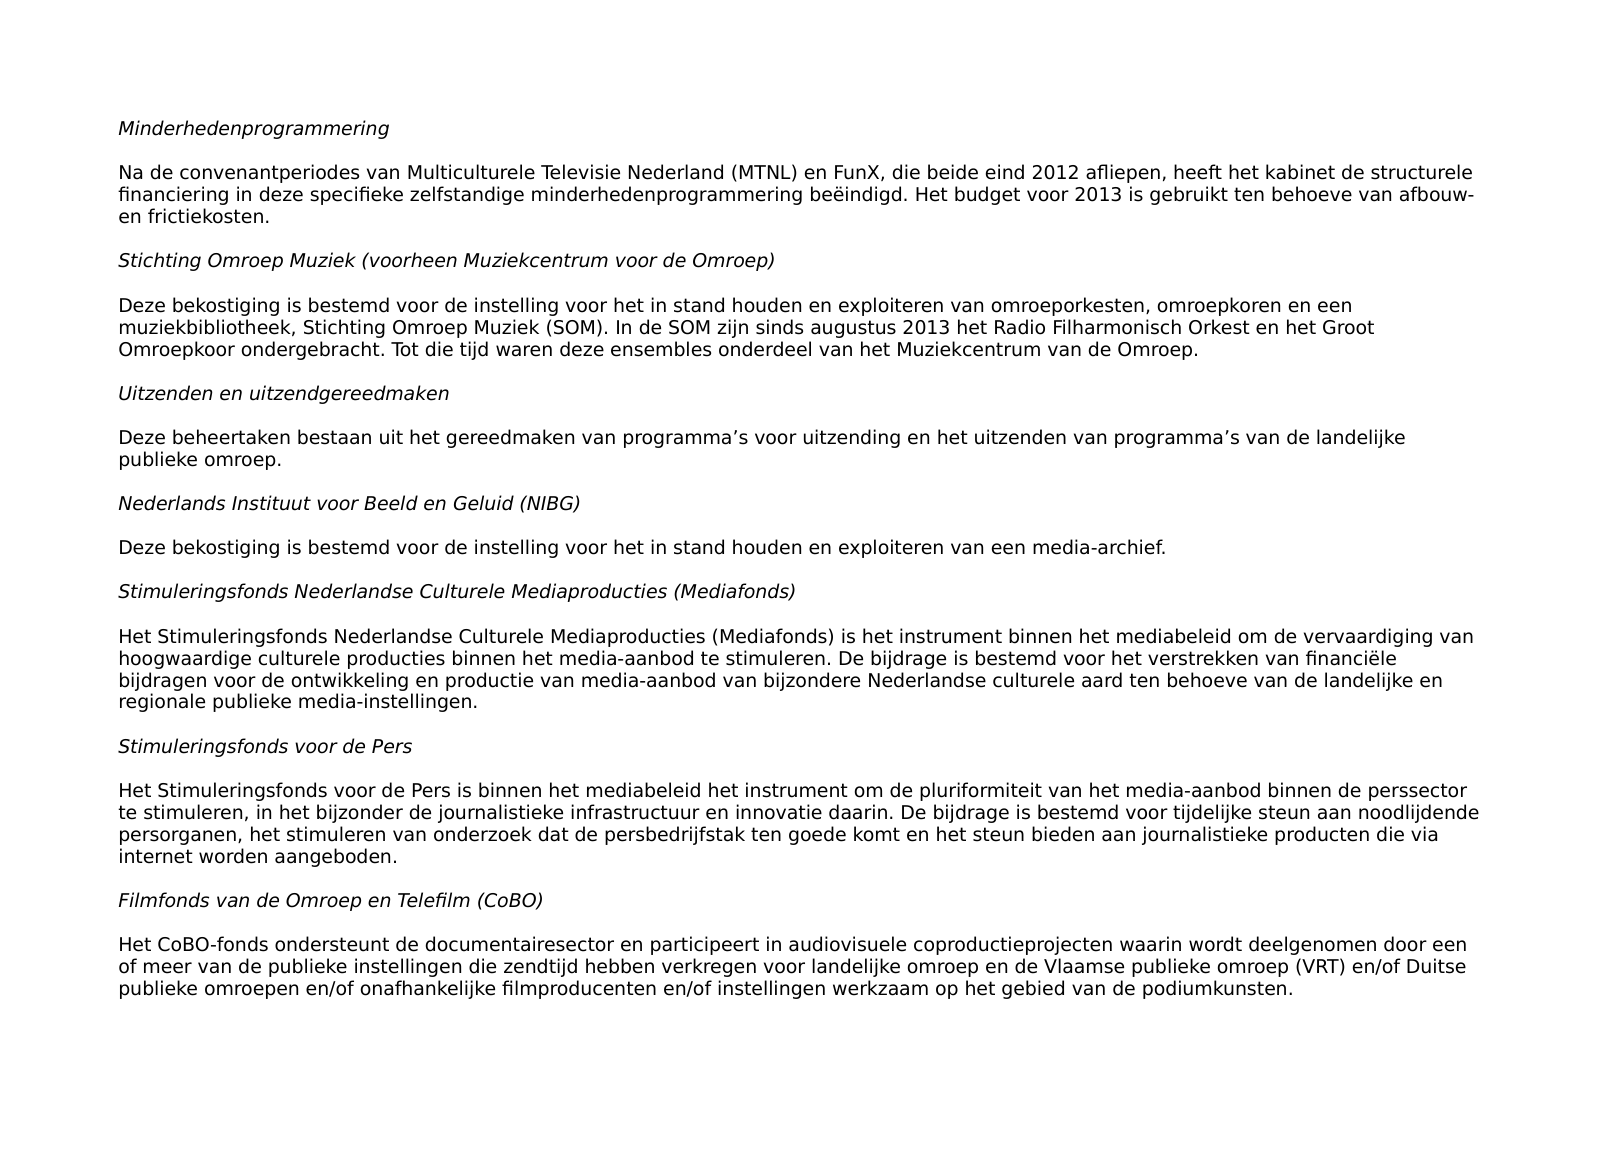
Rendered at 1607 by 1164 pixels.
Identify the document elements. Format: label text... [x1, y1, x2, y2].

text Het CoBO-fonds ondersteunt de documentairesector en participeert in audiovisuele coproductieprojecten waarin wordt deelgenomen door een of meer van de publieke instellingen die zendtijd hebben verkregen voor landelijke omroep en de Vlaamse publieke omroep (VRT) en/of Duitse publieke omroepen en/of onafhankelijke filmproducenten en/of instellingen werkzaam op het gebied van de podiumkunsten. [118, 934, 1488, 1000]
subtitle Nederlands Instituut voor Beeld en Geluid (NIBG) [118, 493, 1488, 515]
subtitle Filmfonds van de Omroep en Telefilm (CoBO) [118, 890, 1488, 912]
text Na de convenantperiodes van Multiculturele Televisie Nederland (MTNL) en FunX, die beide eind 2012 afliepen, heeft het kabinet de structurele financiering in deze specifieke zelfstandige minderhedenprogrammering beëindigd. Het budget voor 2013 is gebruikt ten behoeve van afbouw- en frictiekosten. [118, 162, 1488, 228]
subtitle Stichting Omroep Muziek (voorheen Muziekcentrum voor de Omroep) [118, 250, 1488, 272]
text Het Stimuleringsfonds Nederlandse Culturele Mediaproducties (Mediafonds) is het instrument binnen het mediabeleid om de vervaardiging van hoogwaardige culturele producties binnen het media-aanbod te stimuleren. De bijdrage is bestemd voor het verstrekken van financiële bijdragen voor de ontwikkeling en productie van media-aanbod van bijzondere Nederlandse culturele aard ten behoeve van de landelijke en regionale publieke media-instellingen. [118, 626, 1488, 713]
subtitle Minderhedenprogrammering [118, 118, 1488, 140]
text Deze bekostiging is bestemd voor de instelling voor het in stand houden en exploiteren van een media-archief. [118, 537, 1488, 559]
subtitle Stimuleringsfonds Nederlandse Culturele Mediaproducties (Mediafonds) [118, 581, 1488, 603]
text Deze beheertaken bestaan uit het gereedmaken van programma’s voor uitzending en het uitzenden van programma’s van de landelijke publieke omroep. [118, 427, 1488, 471]
subtitle Stimuleringsfonds voor de Pers [118, 736, 1488, 758]
subtitle Uitzenden en uitzendgereedmaken [118, 383, 1488, 405]
text Deze bekostiging is bestemd voor de instelling voor het in stand houden en exploiteren van omroeporkesten, omroepkoren en een muziekbibliotheek, Stichting Omroep Muziek (SOM). In de SOM zijn sinds augustus 2013 het Radio Filharmonisch Orkest en het Groot Omroepkoor ondergebracht. Tot die tijd waren deze ensembles onderdeel van het Muziekcentrum van de Omroep. [118, 294, 1488, 361]
text Het Stimuleringsfonds voor de Pers is binnen het mediabeleid het instrument om de pluriformiteit van het media-aanbod binnen de perssector te stimuleren, in het bijzonder de journalistieke infrastructuur en innovatie daarin. De bijdrage is bestemd voor tijdelijke steun aan noodlijdende persorganen, het stimuleren van onderzoek dat de persbedrijfstak ten goede komt en het steun bieden aan journalistieke producten die via internet worden aangeboden. [118, 780, 1488, 868]
